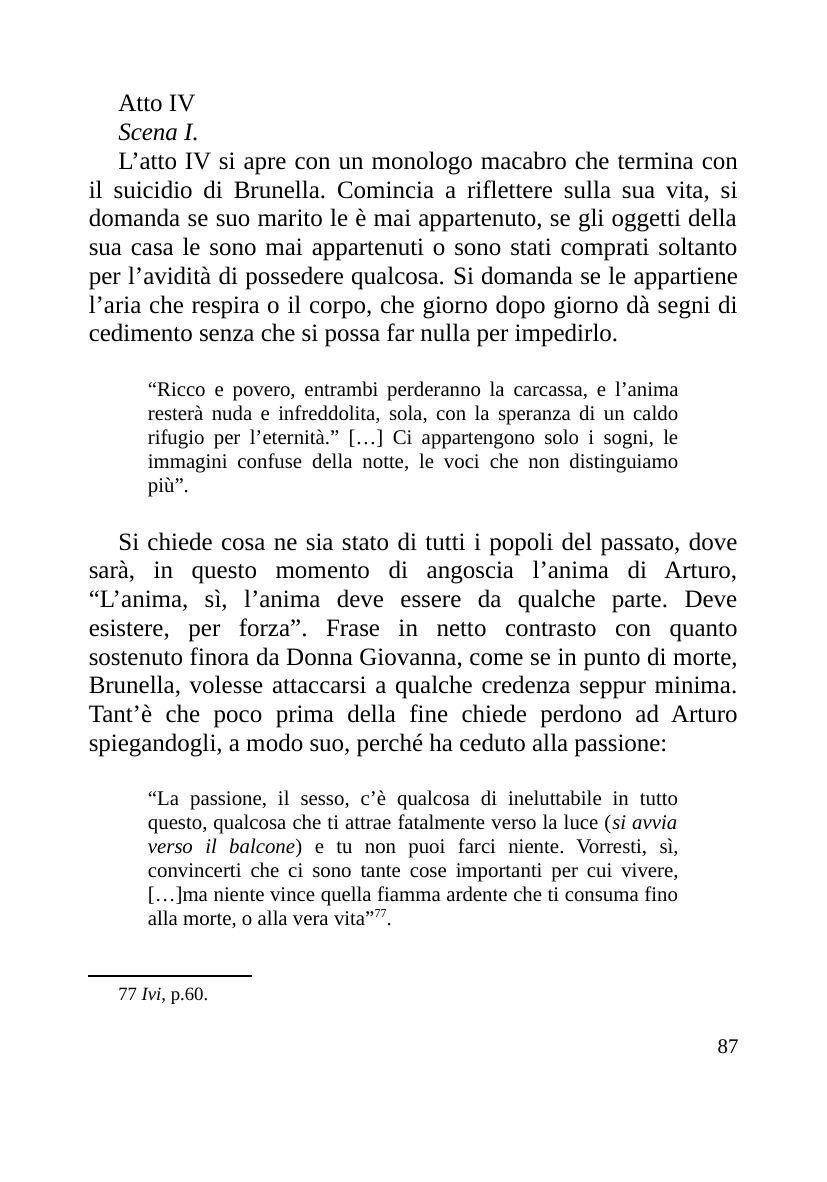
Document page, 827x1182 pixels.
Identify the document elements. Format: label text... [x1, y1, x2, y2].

text Si chiede cosa ne sia stato di tutti i popoli del passato, dove sarà, in questo momento di angoscia l’anima di Arturo, “L’anima, sì, l’anima deve essere da qualche parte. Deve esistere, per forza”. Frase in netto contrasto con quanto sostenuto finora da Donna Giovanna, come se in punto di morte, Brunella, volesse attaccarsi a qualche credenza seppur minima. Tant’è che poco prima della fine chiede perdono ad Arturo spiegandogli, a modo suo, perché ha ceduto alla passione: [88, 527, 738, 757]
text Scena I. [88, 117, 738, 146]
text “La passione, il sesso, c’è qualcosa di ineluttabile in tutto questo, qualcosa che ti attrae fatalmente verso la luce (si avvia verso il balcone) e tu non puoi farci niente. Vorresti, sì, convincerti che ci sono tante cose importanti per cui vivere, […]ma niente vince quella fiamma ardente che ti consuma fino alla morte, o alla vera vita”. [148, 786, 679, 930]
text “Ricco e povero, entrambi perderanno la carcassa, e l’anima resterà nuda e infreddolita, sola, con la speranza di un caldo rifugio per l’eternità.” […] Ci appartengono solo i sogni, le immagini confuse della notte, le voci che non distinguiamo più”. [148, 377, 679, 497]
text Ivi, p.60. [118, 982, 738, 1004]
text Atto IV [88, 88, 738, 117]
text L’atto IV si apre con un monologo macabro che termina con il suicidio di Brunella. Comincia a riflettere sulla sua vita, si domanda se suo marito le è mai appartenuto, se gli oggetti della sua casa le sono mai appartenuti o sono stati comprati soltanto per l’avidità di possedere qualcosa. Si domanda se le appartiene l’aria che respira o il corpo, che giorno dopo giorno dà segni di cedimento senza che si possa far nulla per impedirlo. [88, 146, 738, 347]
